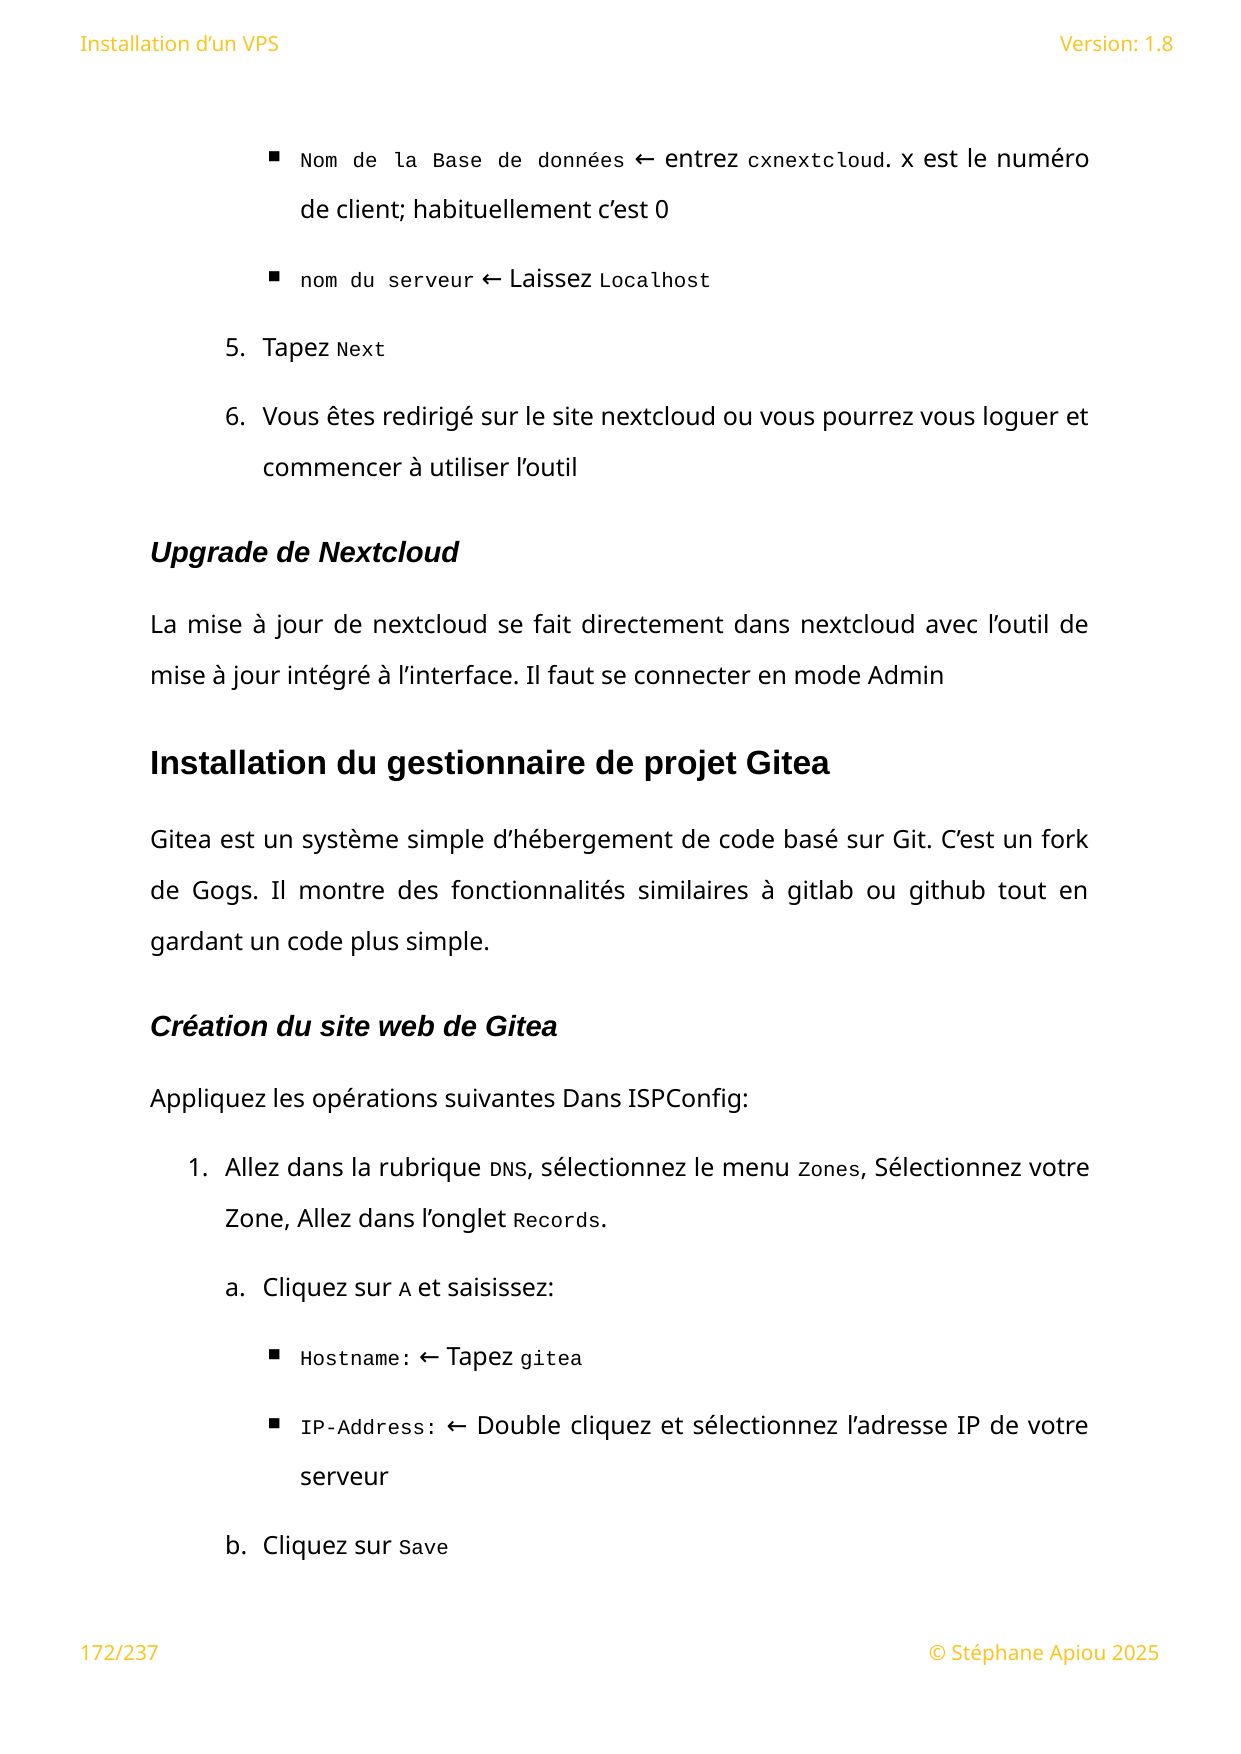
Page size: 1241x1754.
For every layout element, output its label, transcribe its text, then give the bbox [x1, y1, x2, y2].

list Nom de la Base de données ← entrez cxnextcloud. x est le numéro de client; habituellement c’est 0 [262, 141, 1090, 226]
list IP-Address: ← Double cliquez et sélectionnez l’adresse IP de votre serveur [262, 1408, 1090, 1493]
list Cliquez sur Save [225, 1528, 1090, 1562]
list Cliquez sur A et saisissez: [225, 1270, 1090, 1304]
list Allez dans la rubrique DNS, sélectionnez le menu Zones, Sélectionnez votre Zone, Allez dans l’onglet Records. [187, 1150, 1090, 1235]
subtitle Installation du gestionnaire de projet Gitea [150, 742, 1090, 781]
subtitle Création du site web de Gitea [150, 1009, 1090, 1042]
text La mise à jour de nextcloud se fait directement dans nextcloud avec l’outil de mise à jour intégré à l’interface. Il faut se connecter en mode Admin [150, 606, 1090, 692]
list nom du serveur ← Laissez Localhost [262, 261, 1090, 295]
list Hostname: ← Tapez gitea [262, 1339, 1090, 1373]
list Tapez Next [225, 330, 1090, 364]
text Appliquez les opérations suivantes Dans ISPConfig: [150, 1081, 1090, 1115]
subtitle Upgrade de Nextcloud [150, 535, 1090, 568]
text Gitea est un système simple d’hébergement de code basé sur Git. C’est un fork de Gogs. Il montre des fonctionnalités similaires à gitlab ou github tout en gardant un code plus simple. [150, 822, 1090, 958]
list Vous êtes redirigé sur le site nextcloud ou vous pourrez vous loguer et commencer à utiliser l’outil [225, 399, 1090, 484]
